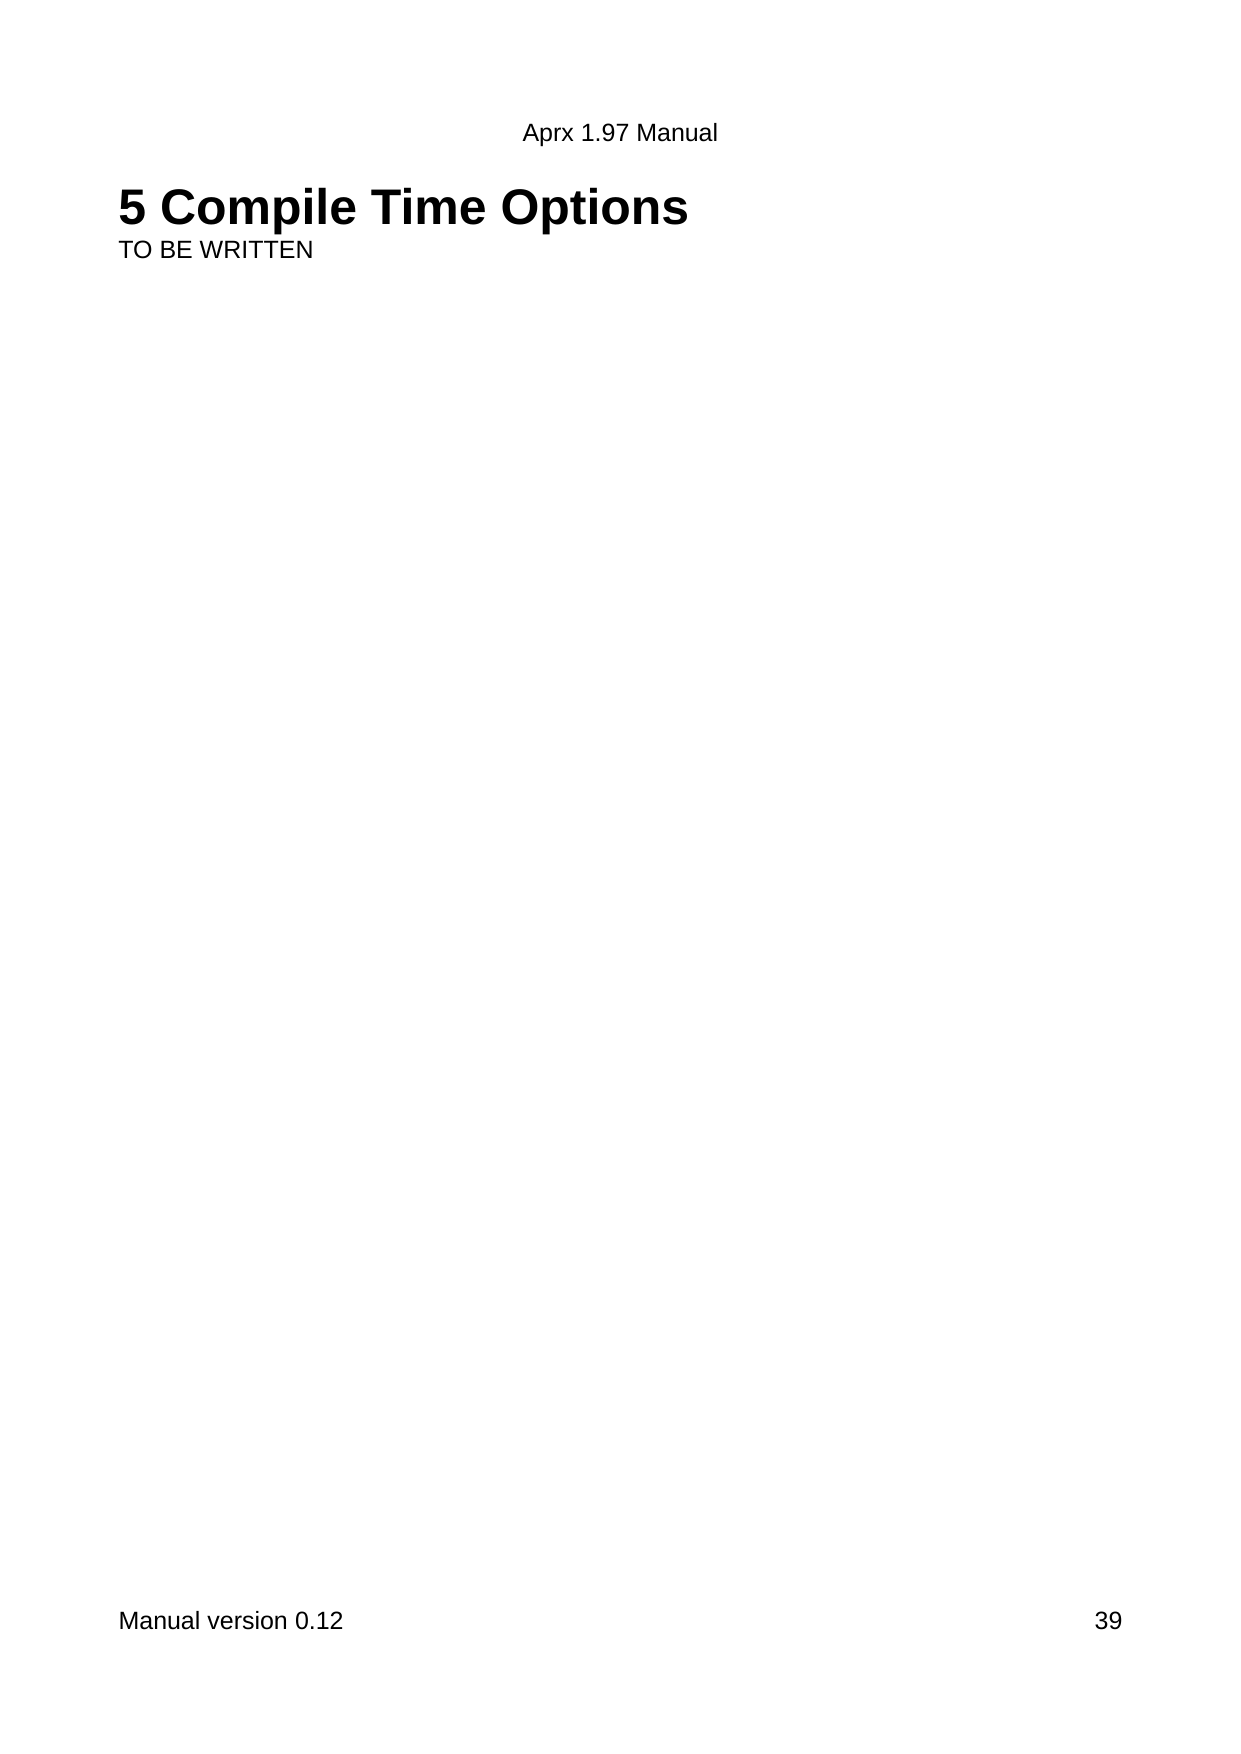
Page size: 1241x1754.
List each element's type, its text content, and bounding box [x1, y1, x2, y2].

text TO BE WRITTEN [118, 234, 1122, 263]
subtitle Compile Time Options [118, 177, 1122, 234]
